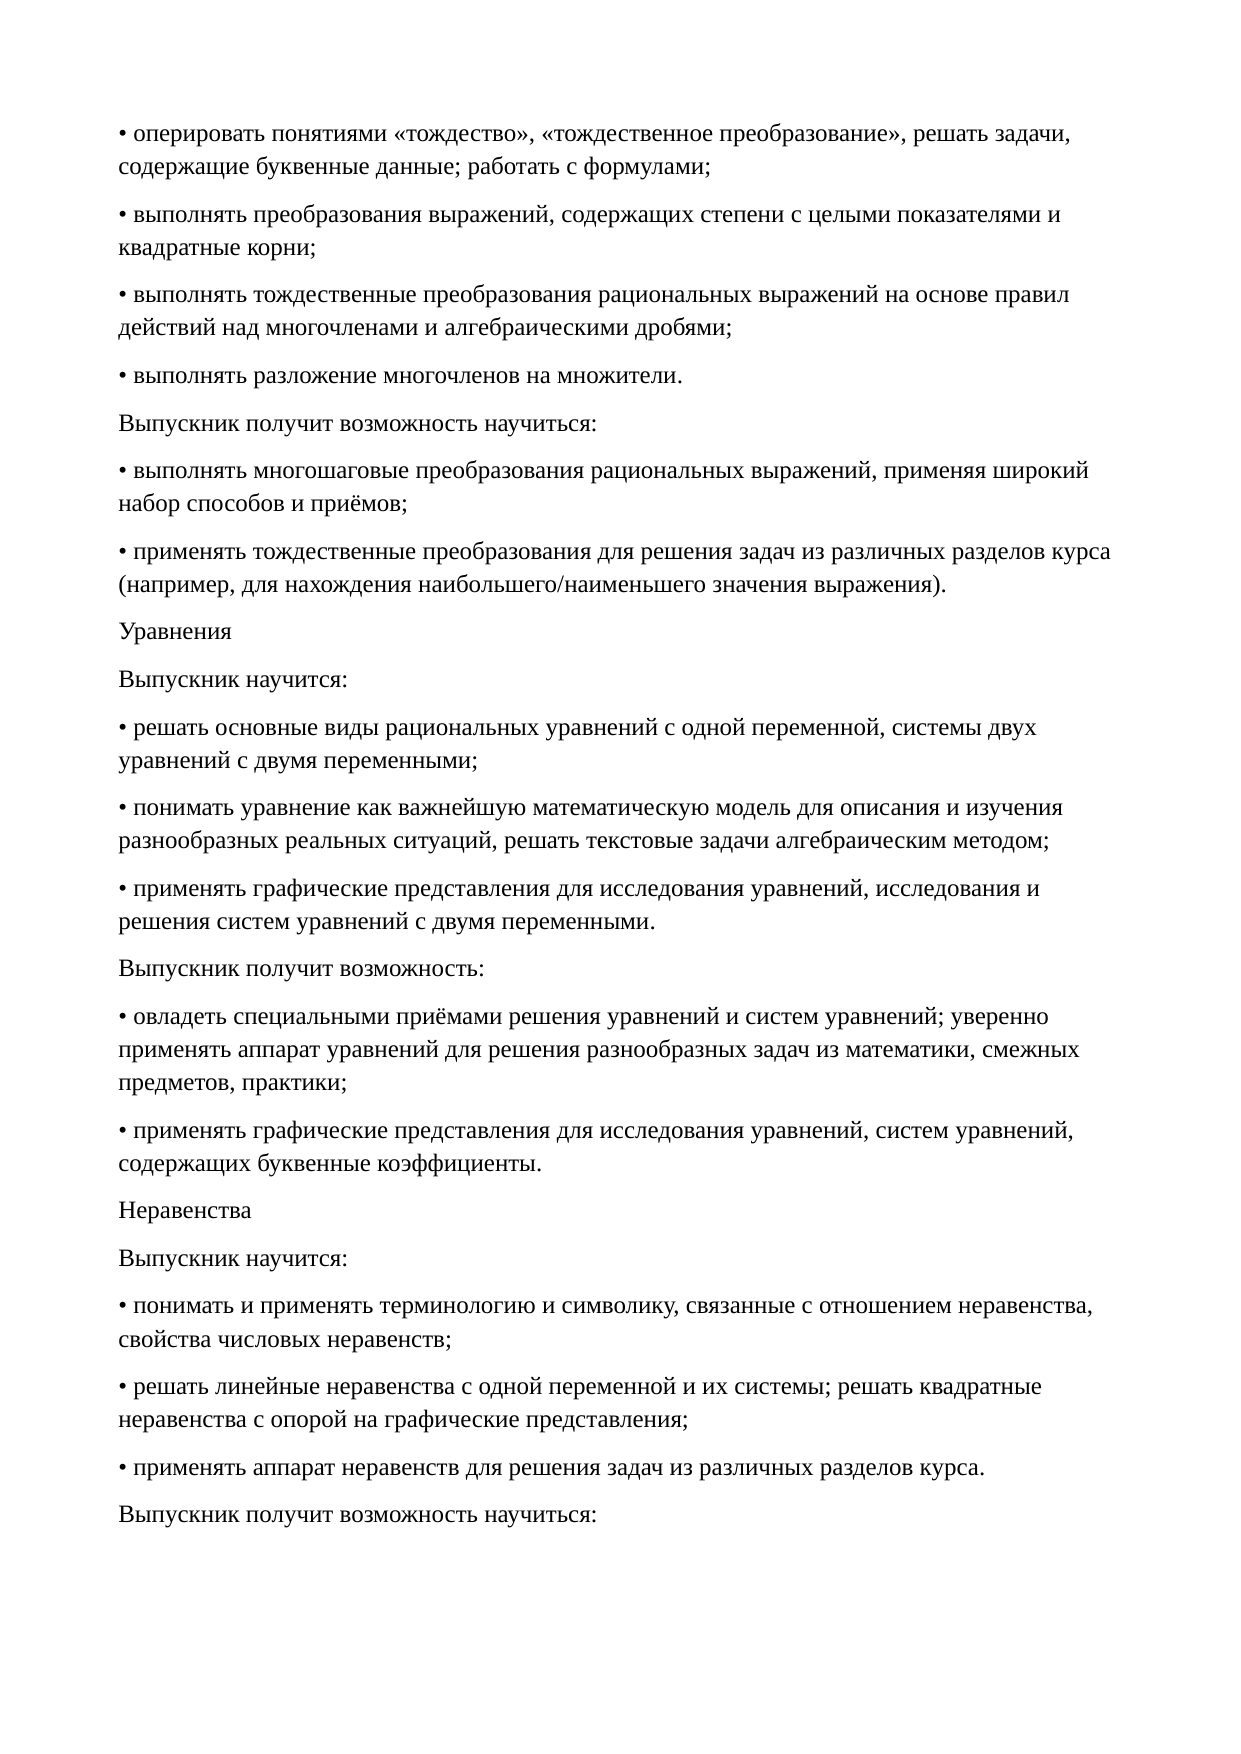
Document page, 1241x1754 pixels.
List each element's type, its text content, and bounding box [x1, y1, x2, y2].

text • выполнять многошаговые преобразования рациональных выражений, применяя широкий набор способов и приёмов; [118, 455, 1122, 517]
text • выполнять преобразования выражений, содержащих степени с целыми показателями и квадратные корни; [118, 199, 1122, 261]
text Выпускник получит возможность научиться: [118, 408, 1122, 436]
text • применять аппарат неравенств для решения задач из различных разделов курса. [118, 1452, 1122, 1481]
text • применять графические представления для исследования уравнений, систем уравнений, содержащих буквенные коэффициенты. [118, 1115, 1122, 1177]
text • понимать уравнение как важнейшую математическую модель для описания и изучения разнообразных реальных ситуаций, решать текстовые задачи алгебраическим методом; [118, 792, 1122, 854]
text • решать основные виды рациональных уравнений с одной переменной, системы двух уравнений с двумя переменными; [118, 712, 1122, 773]
text Выпускник получит возможность научиться: [118, 1499, 1122, 1528]
text Уравнения [118, 616, 1122, 645]
text • выполнять тождественные преобразования рациональных выражений на основе правил действий над многочленами и алгебраическими дробями; [118, 279, 1122, 341]
text Выпускник научится: [118, 664, 1122, 693]
text Выпускник научится: [118, 1243, 1122, 1272]
text • применять графические представления для исследования уравнений, исследования и решения систем уравнений с двумя переменными. [118, 873, 1122, 935]
text • выполнять разложение многочленов на множители. [118, 360, 1122, 389]
text • оперировать понятиями «тождество», «тождественное преобразование», решать задачи, содержащие буквенные данные; работать с формулами; [118, 118, 1122, 180]
text • решать линейные неравенства с одной переменной и их системы; решать квадратные неравенства с опорой на графические представления; [118, 1371, 1122, 1433]
text • овладеть специальными приёмами решения уравнений и систем уравнений; уверенно применять аппарат уравнений для решения разнообразных задач из математики, смежных предметов, практики; [118, 1001, 1122, 1096]
text Неравенства [118, 1195, 1122, 1224]
text • применять тождественные преобразования для решения задач из различных разделов курса (например, для нахождения наибольшего/наименьшего значения выражения). [118, 536, 1122, 598]
text • понимать и применять терминологию и символику, связанные с отношением неравенства, свойства числовых неравенств; [118, 1291, 1122, 1352]
text Выпускник получит возможность: [118, 953, 1122, 982]
